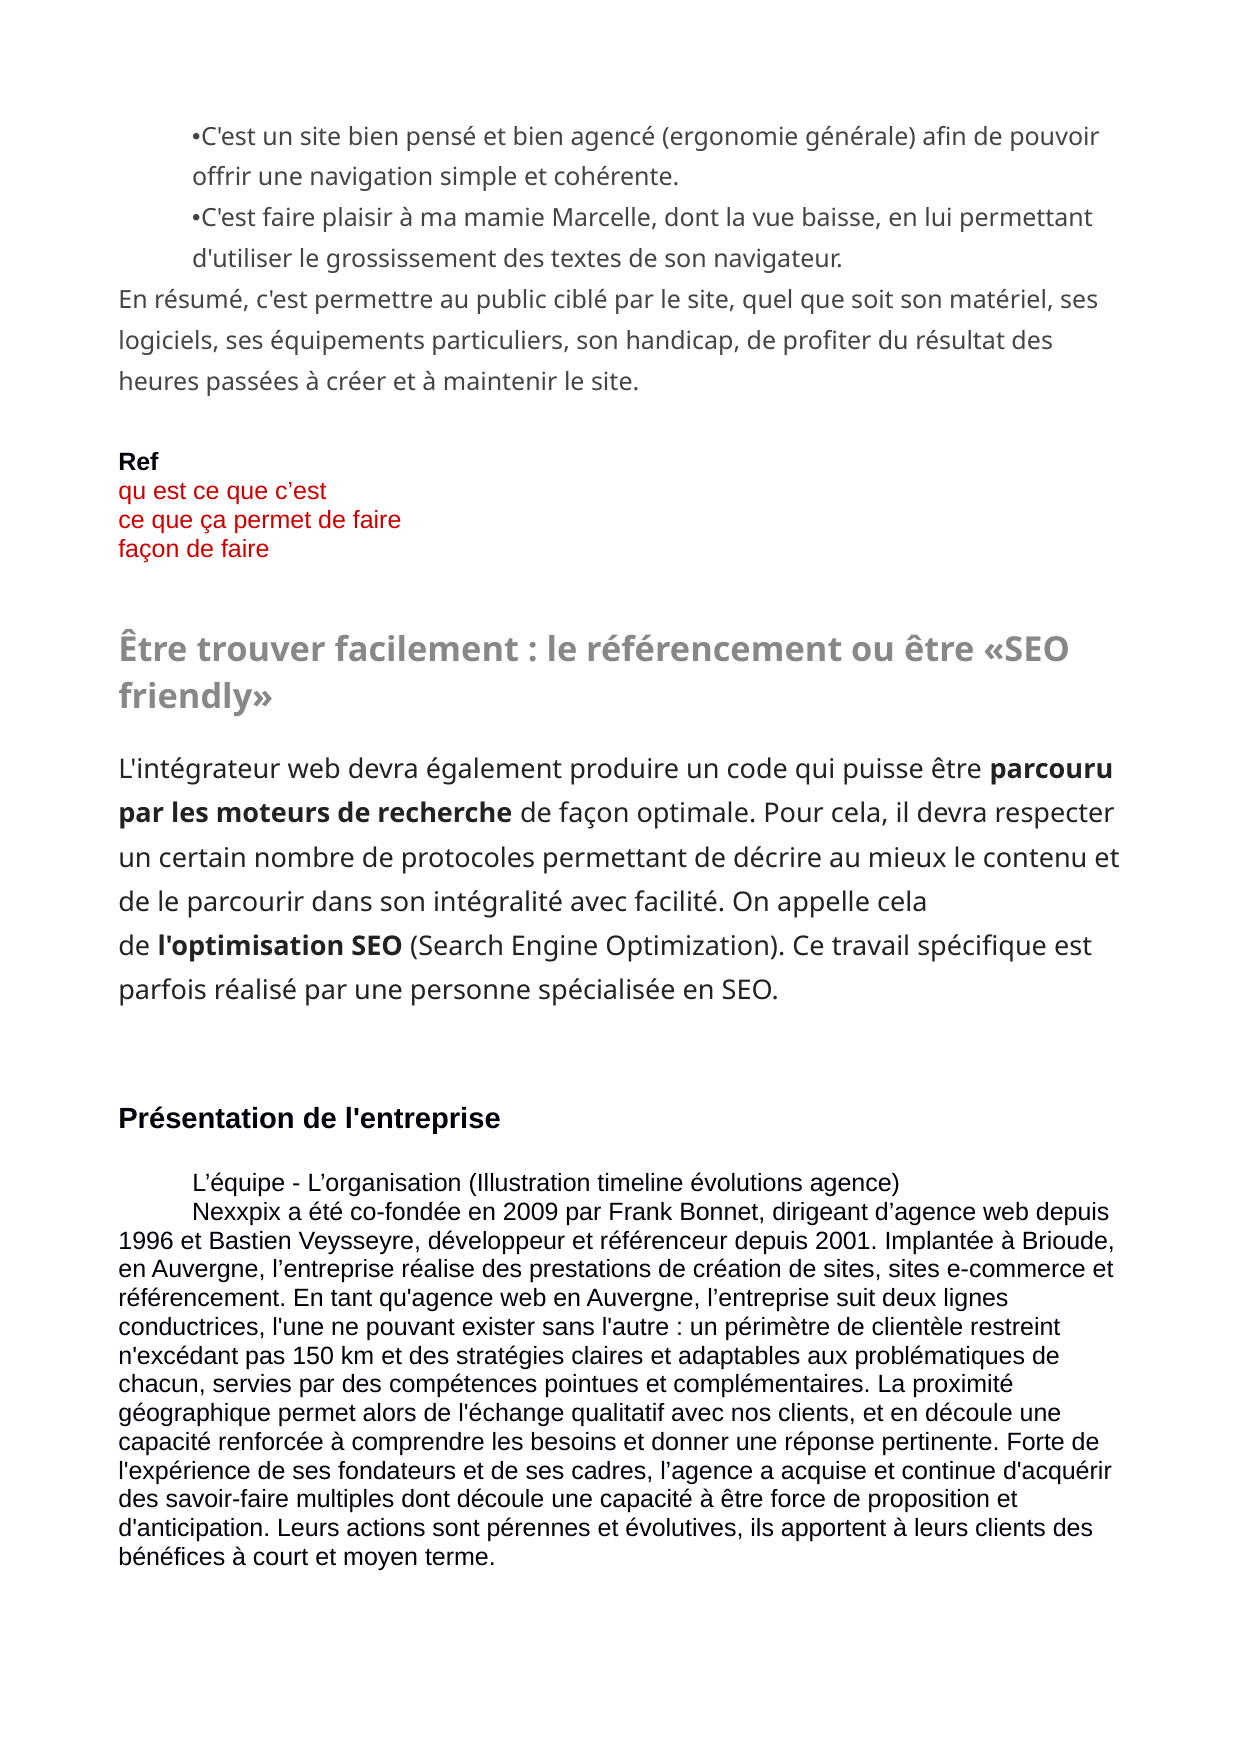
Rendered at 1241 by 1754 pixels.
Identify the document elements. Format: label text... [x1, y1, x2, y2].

subtitle Être trouver facilement : le référencement ou être «SEO friendly» [118, 625, 1122, 718]
text En résumé, c'est permettre au public ciblé par le site, quel que soit son matériel, ses logiciels, ses équipements particuliers, son handicap, de profiter du résultat des heures passées à créer et à maintenir le site. [118, 281, 1122, 397]
text façon de faire [118, 533, 1122, 562]
text Nexxpix a été co-fondée en 2009 par Frank Bonnet, dirigeant d’agence web depuis 1996 et Bastien Veysseyre, développeur et référenceur depuis 2001. Implantée à Brioude, en Auvergne, l’entreprise réalise des prestations de création de sites, sites e-commerce et référencement. En tant qu'agence web en Auvergne, l’entreprise suit deux lignes conductrices, l'une ne pouvant exister sans l'autre : un périmètre de clientèle restreint n'excédant pas 150 km et des stratégies claires et adaptables aux problématiques de chacun, servies par des compétences pointues et complémentaires. La proximité géographique permet alors de l'échange qualitatif avec nos clients, et en découle une capacité renforcée à comprendre les besoins et donner une réponse pertinente. Forte de l'expérience de ses fondateurs et de ses cadres, l’agence a acquise et continue d'acquérir des savoir-faire multiples dont découle une capacité à être force de proposition et d'anticipation. Leurs actions sont pérennes et évolutives, ils apportent à leurs clients des bénéfices à court et moyen terme. [118, 1197, 1122, 1571]
text Présentation de l'entreprise [118, 1101, 1122, 1134]
list C'est un site bien pensé et bien agencé (ergonomie générale) afin de pouvoir offrir une navigation simple et cohérente. [118, 118, 1122, 193]
text ce que ça permet de faire [118, 505, 1122, 533]
text qu est ce que c’est [118, 476, 1122, 505]
text L’équipe - L’organisation (Illustration timeline évolutions agence) [118, 1168, 1122, 1197]
list C'est faire plaisir à ma mamie Marcelle, dont la vue baisse, en lui permettant d'utiliser le grossissement des textes de son navigateur. [118, 200, 1122, 275]
text Ref [118, 447, 1122, 476]
text L'intégrateur web devra également produire un code qui puisse être parcouru par les moteurs de recherche de façon optimale. Pour cela, il devra respecter un certain nombre de protocoles permettant de décrire au mieux le contenu et de le parcourir dans son intégralité avec facilité. On appelle cela de l'optimisation SEO (Search Engine Optimization). Ce travail spécifique est parfois réalisé par une personne spécialisée en SEO. [118, 750, 1122, 1007]
